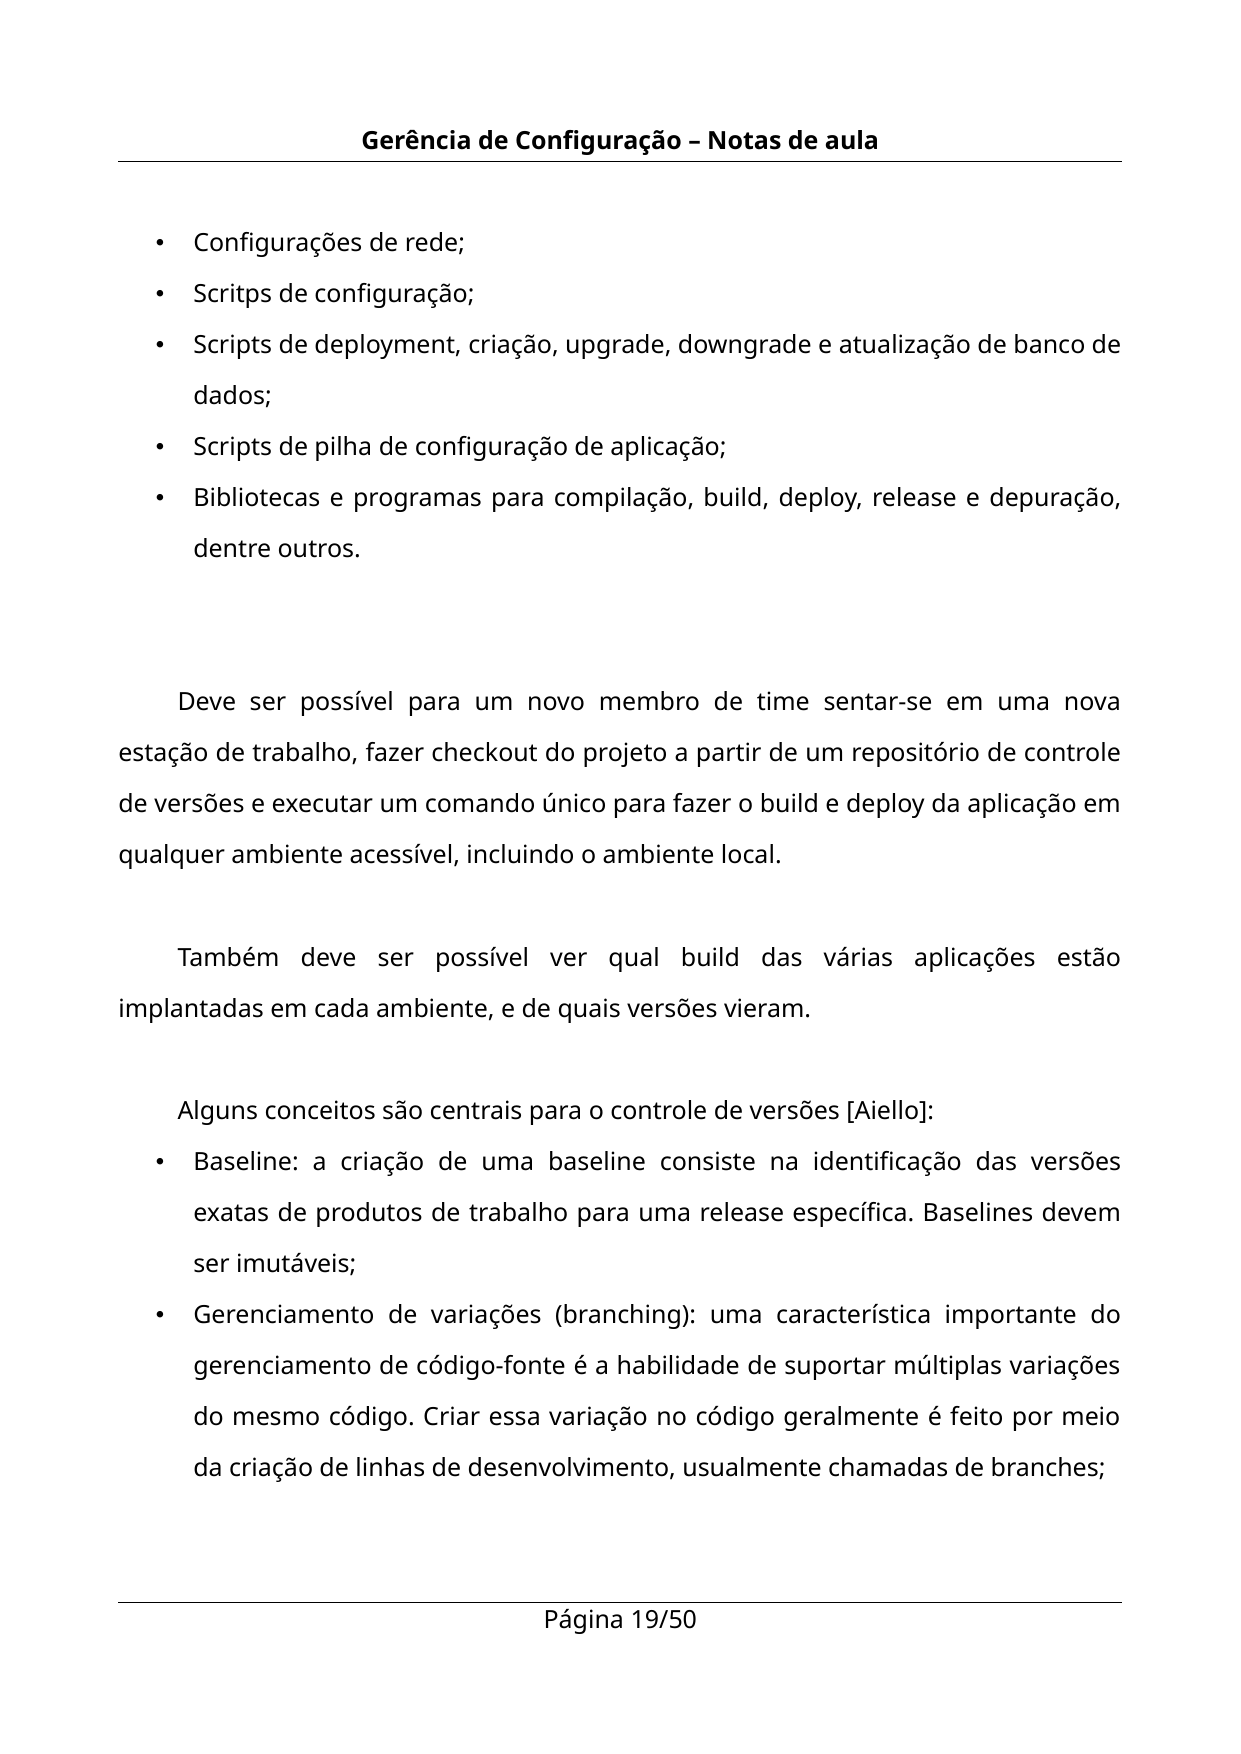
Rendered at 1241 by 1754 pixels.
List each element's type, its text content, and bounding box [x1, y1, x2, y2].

text Deve ser possível para um novo membro de time sentar-se em uma nova estação de trabalho, fazer checkout do projeto a partir de um repositório de controle de versões e executar um comando único para fazer o build e deploy da aplicação em qualquer ambiente acessível, incluindo o ambiente local. [118, 684, 1122, 871]
text Alguns conceitos são centrais para o controle de versões [Aiello]: [118, 1092, 1122, 1126]
list Scripts de deployment, criação, upgrade, downgrade e atualização de banco de dados; [156, 327, 1122, 412]
list Gerenciamento de variações (branching): uma característica importante do gerenciamento de código-fonte é a habilidade de suportar múltiplas variações do mesmo código. Criar essa variação no código geralmente é feito por meio da criação de linhas de desenvolvimento, usualmente chamadas de branches; [156, 1296, 1122, 1484]
list Scritps de configuração; [156, 276, 1122, 310]
list Scripts de pilha de configuração de aplicação; [156, 429, 1122, 463]
list Configurações de rede; [156, 224, 1122, 259]
text Também deve ser possível ver qual build das várias aplicações estão implantadas em cada ambiente, e de quais versões vieram. [118, 939, 1122, 1024]
list Bibliotecas e programas para compilação, build, deploy, release e depuração, dentre outros. [156, 480, 1122, 565]
list Baseline: a criação de uma baseline consiste na identificação das versões exatas de produtos de trabalho para uma release específica. Baselines devem ser imutáveis; [156, 1143, 1122, 1279]
